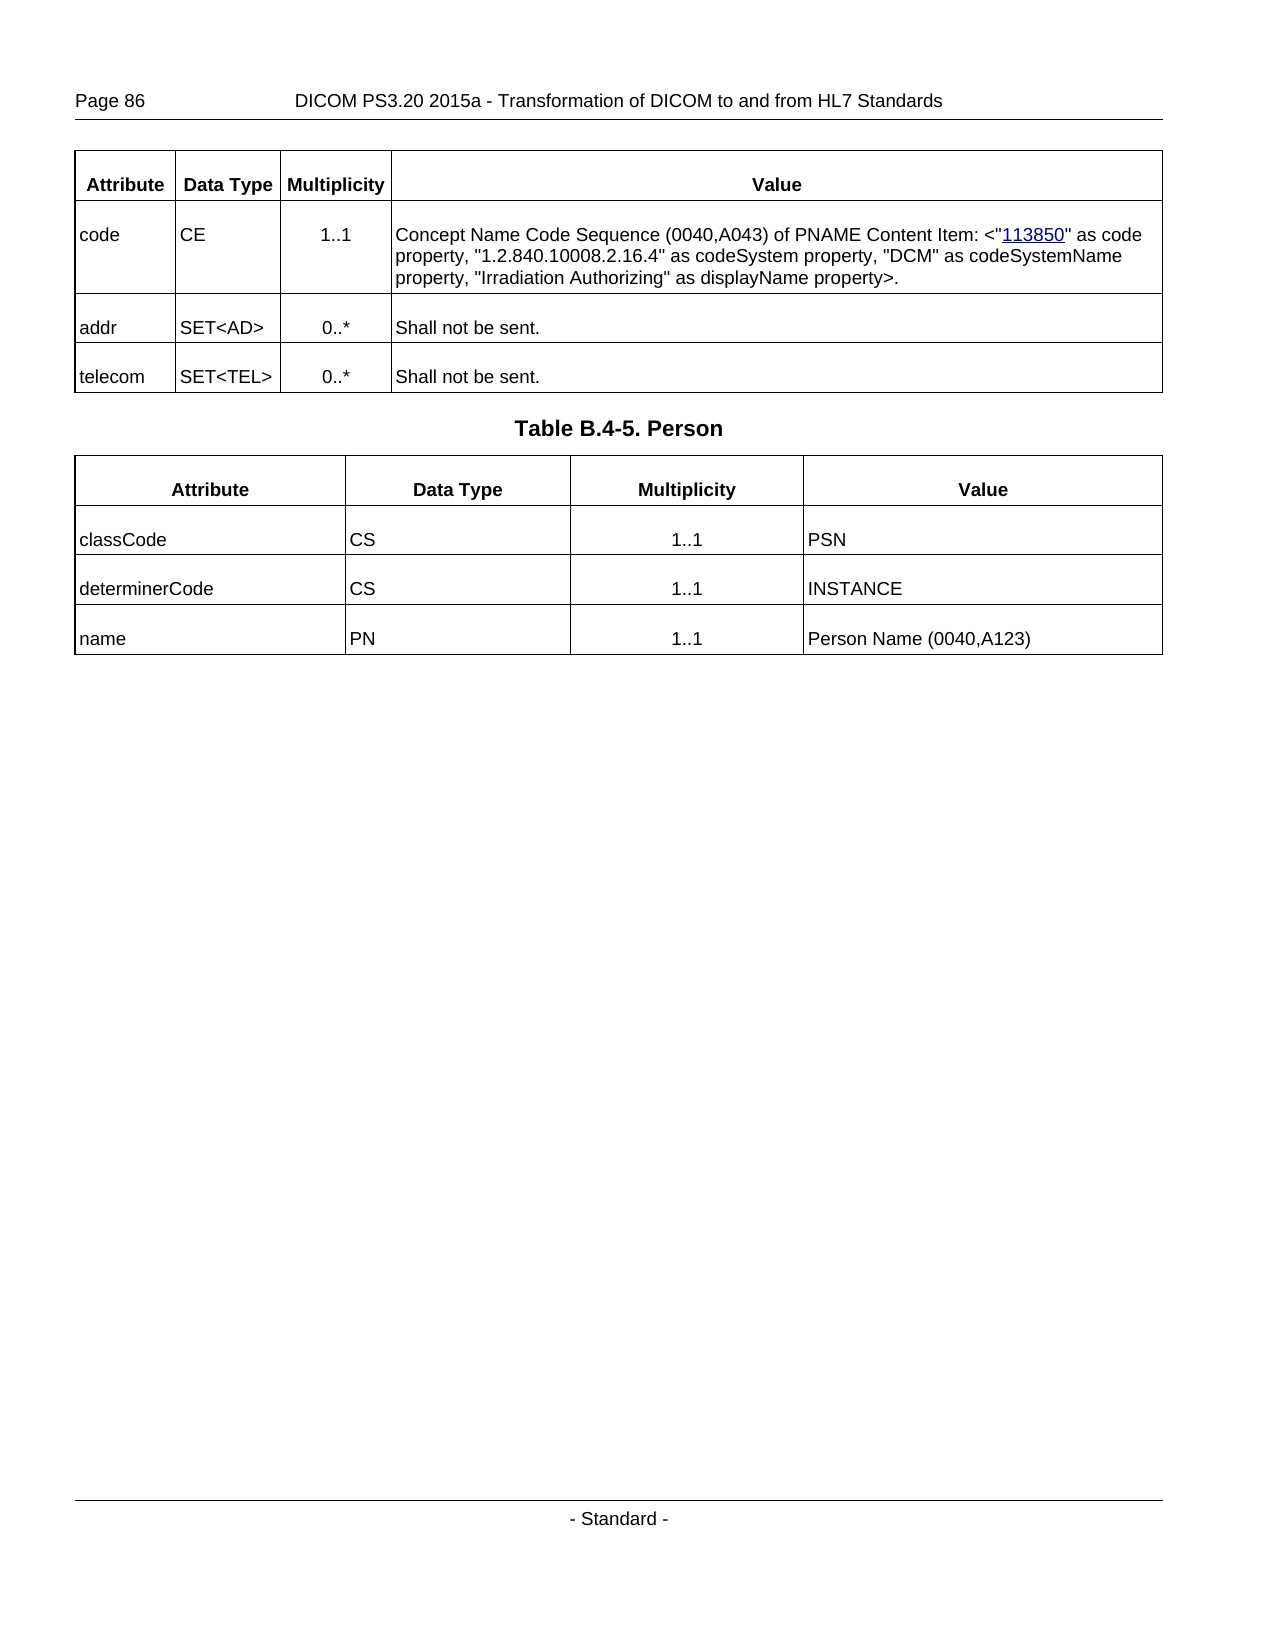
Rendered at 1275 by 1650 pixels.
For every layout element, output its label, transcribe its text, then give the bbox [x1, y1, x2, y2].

table_cell telecom [76, 343, 175, 392]
table_cell Shall not be sent. [392, 343, 1162, 392]
table_cell CS [346, 555, 570, 604]
table_header Multiplicity [571, 456, 803, 504]
table_cell 1..1 [281, 201, 391, 292]
table_cell INSTANCE [804, 555, 1162, 604]
table_cell SET<TEL> [176, 343, 280, 392]
table_cell addr [76, 294, 175, 342]
table_cell CE [176, 201, 280, 292]
table_cell Person Name (0040,A123) [804, 605, 1162, 653]
table_cell code [76, 201, 175, 292]
table_cell 0..* [281, 343, 391, 392]
table_cell name [76, 605, 345, 653]
table_cell PSN [804, 506, 1162, 554]
table_header Data Type [346, 456, 570, 504]
table_cell determinerCode [76, 555, 345, 604]
table_cell SET<AD> [176, 294, 280, 342]
table_header Value [392, 151, 1162, 200]
table_header Value [804, 456, 1162, 504]
table_header Attribute [76, 456, 345, 504]
table_cell classCode [76, 506, 345, 554]
table_cell 1..1 [571, 506, 803, 554]
table_header Data Type [176, 151, 280, 200]
table_cell 1..1 [571, 555, 803, 604]
table_cell PN [346, 605, 570, 653]
table_cell 0..* [281, 294, 391, 342]
text Table B.4-5. Person [75, 415, 1162, 441]
table_cell CS [346, 506, 570, 554]
table_cell Concept Name Code Sequence (0040,A043) of PNAME Content Item: <"113850" as code property, "1.2.840.10008.2.16.4" as codeSystem property, "DCM" as codeSystemName property, "Irradiation Authorizing" as displayName property>. [392, 201, 1162, 292]
table_header Attribute [76, 151, 175, 200]
table_cell Shall not be sent. [392, 294, 1162, 342]
table_cell 1..1 [571, 605, 803, 653]
table_header Multiplicity [281, 151, 391, 200]
